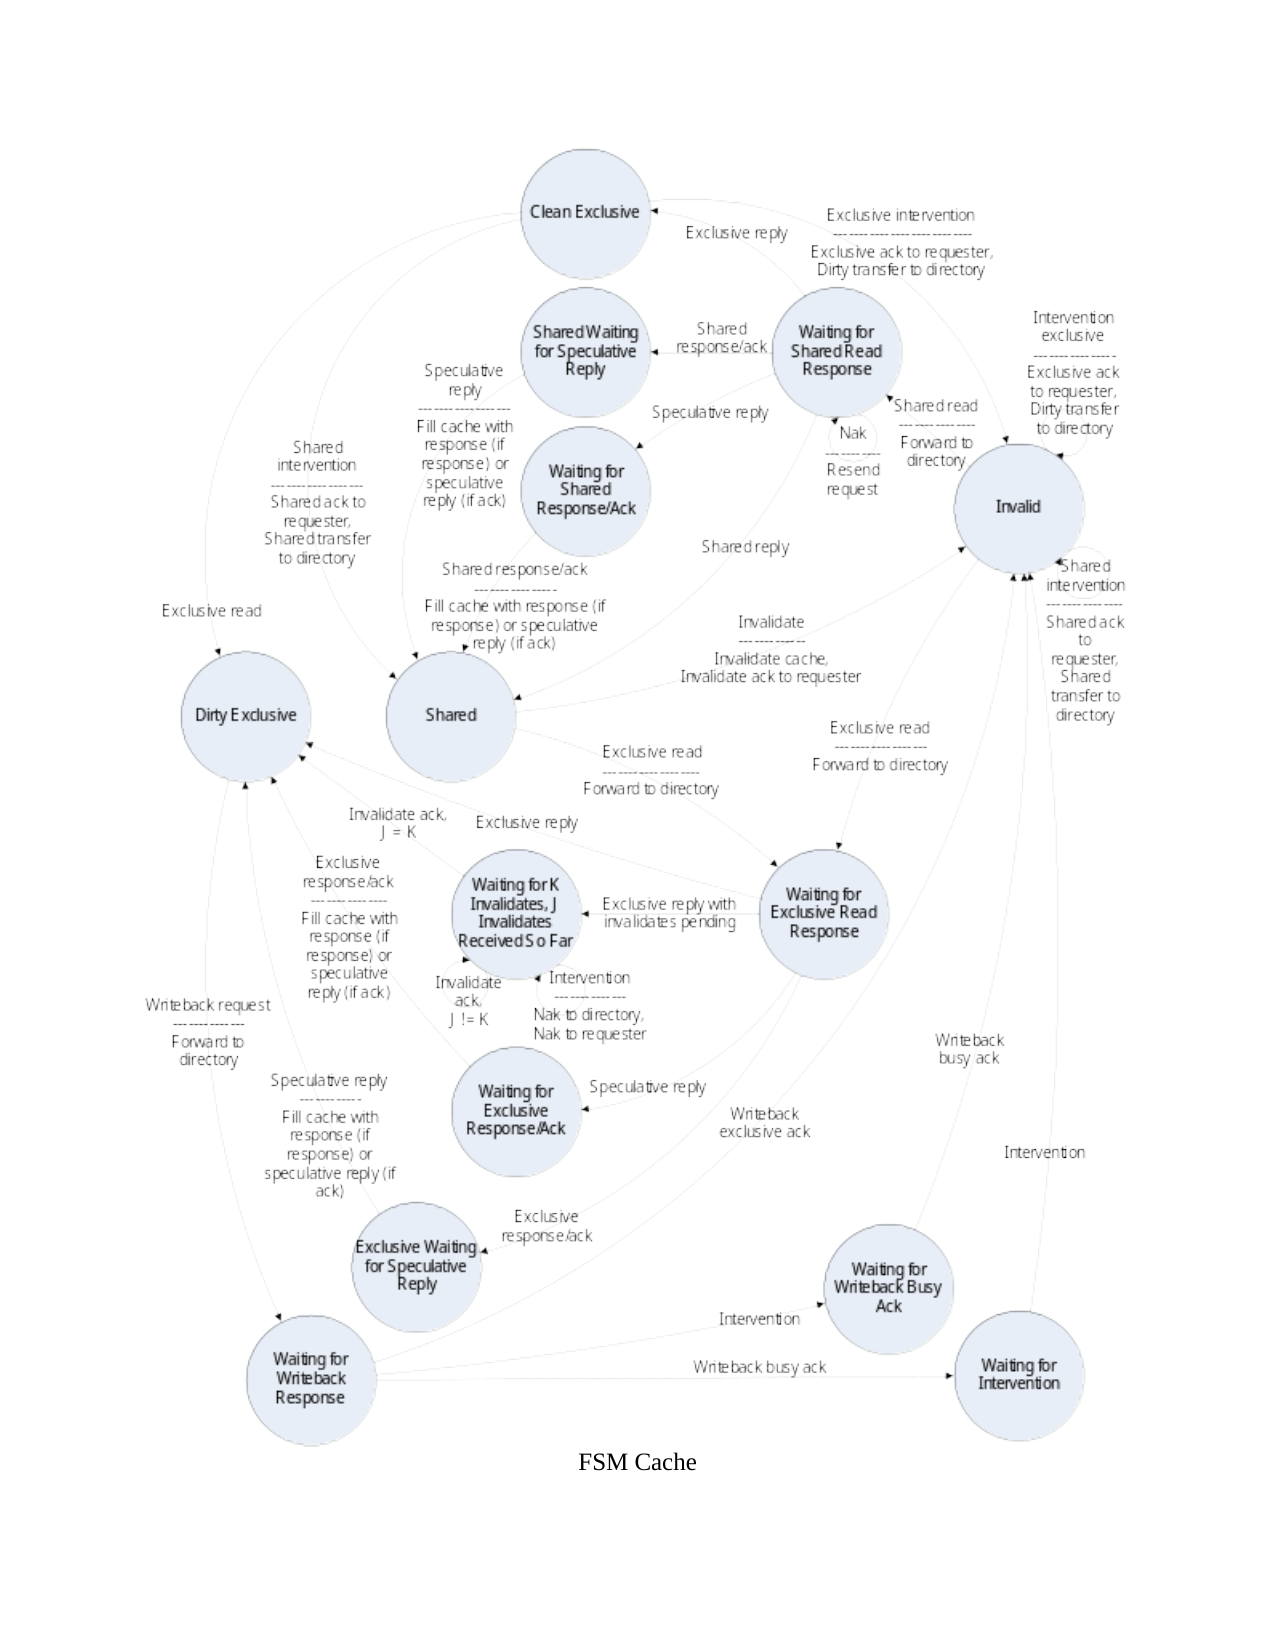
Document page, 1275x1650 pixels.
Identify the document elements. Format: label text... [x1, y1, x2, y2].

text FSM Cache [118, 147, 1157, 1475]
